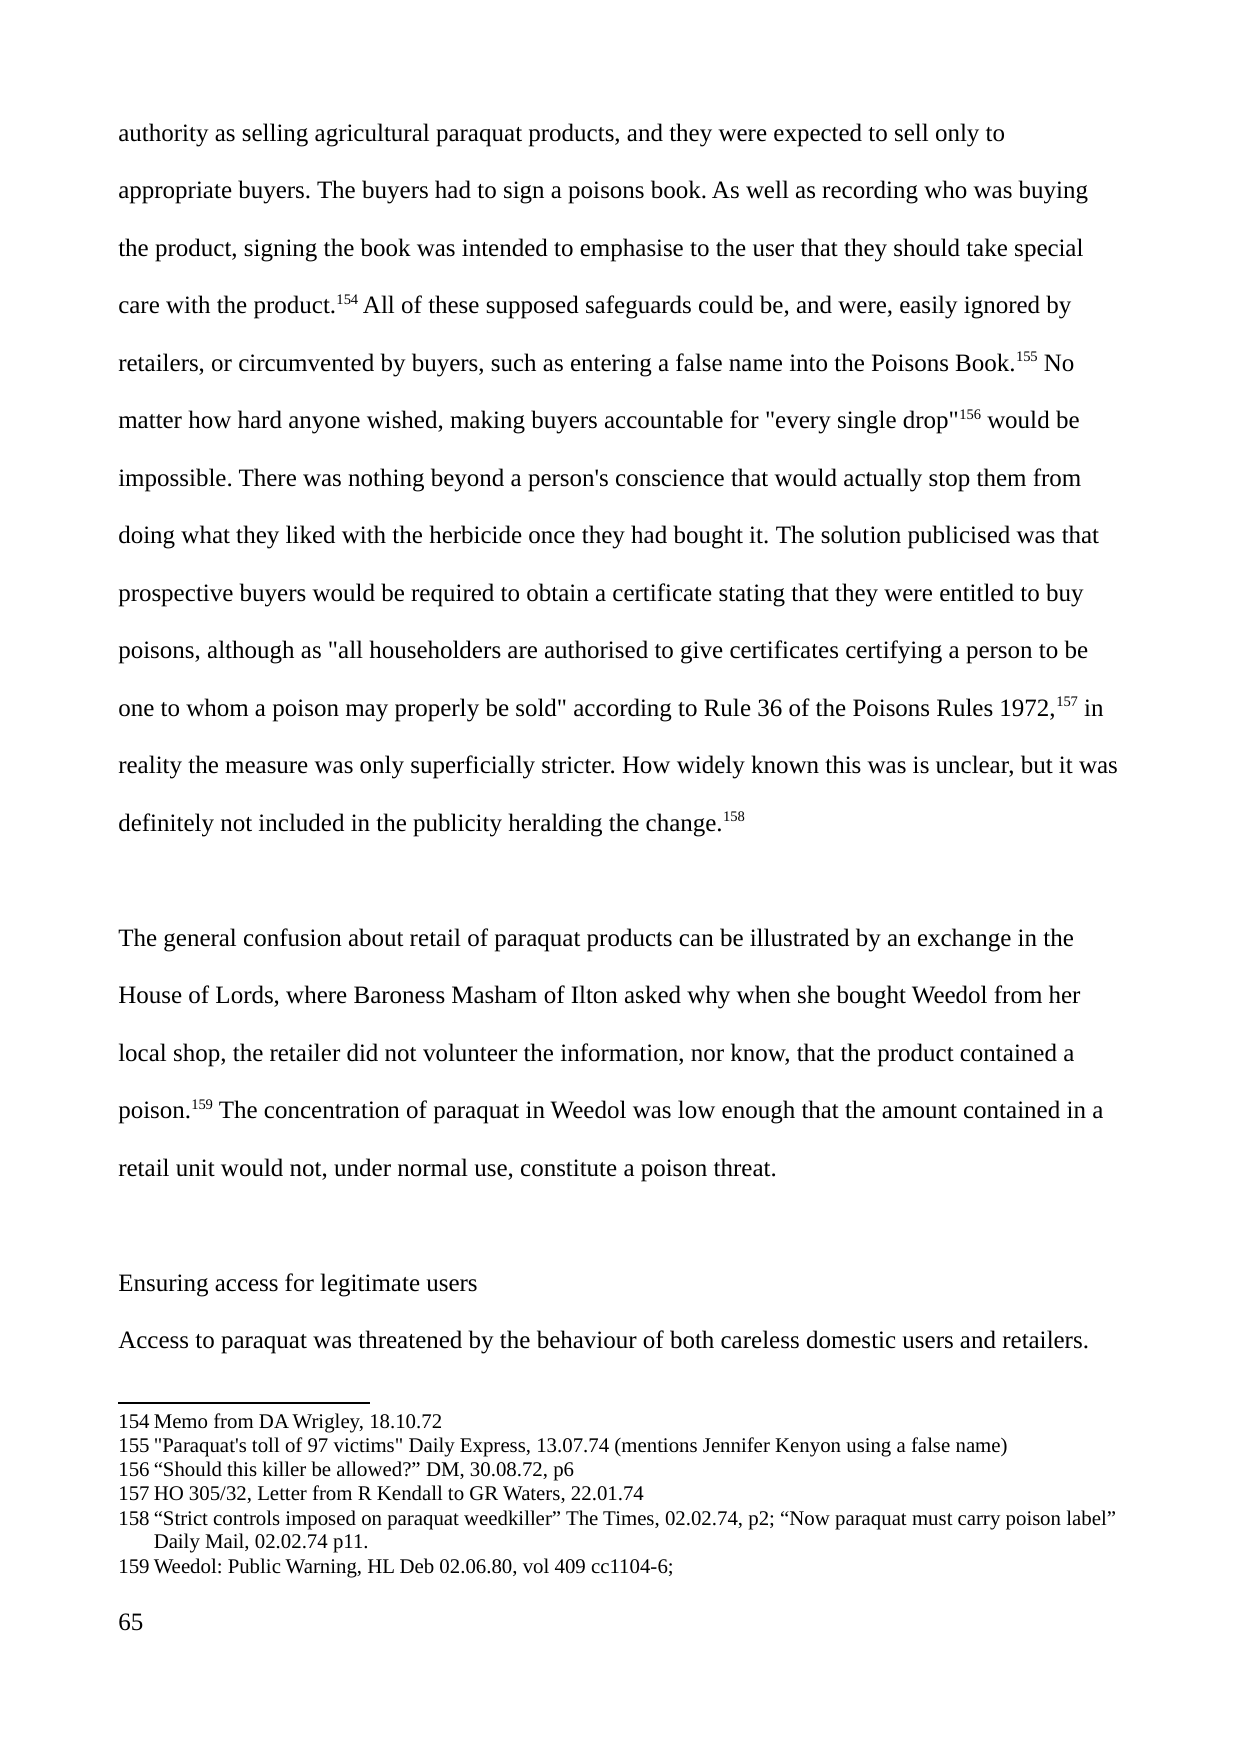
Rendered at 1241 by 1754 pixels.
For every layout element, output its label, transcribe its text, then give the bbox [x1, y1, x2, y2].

text The general confusion about retail of paraquat products can be illustrated by an exchange in the House of Lords, where Baroness Masham of Ilton asked why when she bought Weedol from her local shop, the retailer did not volunteer the information, nor know, that the product contained a poison. The concentration of paraquat in Weedol was low enough that the amount contained in a retail unit would not, under normal use, constitute a poison threat. [118, 923, 1122, 1182]
text Ensuring access for legitimate users [118, 1268, 1122, 1297]
text “Strict controls imposed on paraquat weedkiller” The Times, 02.02.74, p2; “Now paraquat must carry poison label” Daily Mail, 02.02.74 p11. [118, 1505, 1122, 1553]
text authority as selling agricultural paraquat products, and they were expected to sell only to appropriate buyers. The buyers had to sign a poisons book. As well as recording who was buying the product, signing the book was intended to emphasise to the user that they should take special care with the product. All of these supposed safeguards could be, and were, easily ignored by retailers, or circumvented by buyers, such as entering a false name into the Poisons Book. No matter how hard anyone wished, making buyers accountable for "every single drop" would be impossible. There was nothing beyond a person's conscience that would actually stop them from doing what they liked with the herbicide once they had bought it. The solution publicised was that prospective buyers would be required to obtain a certificate stating that they were entitled to buy poisons, although as "all householders are authorised to give certificates certifying a person to be one to whom a poison may properly be sold" according to Rule 36 of the Poisons Rules 1972, in reality the measure was only superficially stricter. How widely known this was is unclear, but it was definitely not included in the publicity heralding the change. [118, 118, 1122, 837]
text “Should this killer be allowed?” DM, 30.08.72, p6 [118, 1457, 1122, 1481]
text Access to paraquat was threatened by the behaviour of both careless domestic users and retailers. [118, 1326, 1122, 1354]
text HO 305/32, Letter from R Kendall to GR Waters, 22.01.74 [118, 1481, 1122, 1505]
text Memo from DA Wrigley, 18.10.72 [118, 1409, 1122, 1433]
text Weedol: Public Warning, HL Deb 02.06.80, vol 409 cc1104-6; [118, 1553, 1122, 1578]
text "Paraquat's toll of 97 victims" Daily Express, 13.07.74 (mentions Jennifer Kenyon using a false name) [118, 1433, 1122, 1457]
